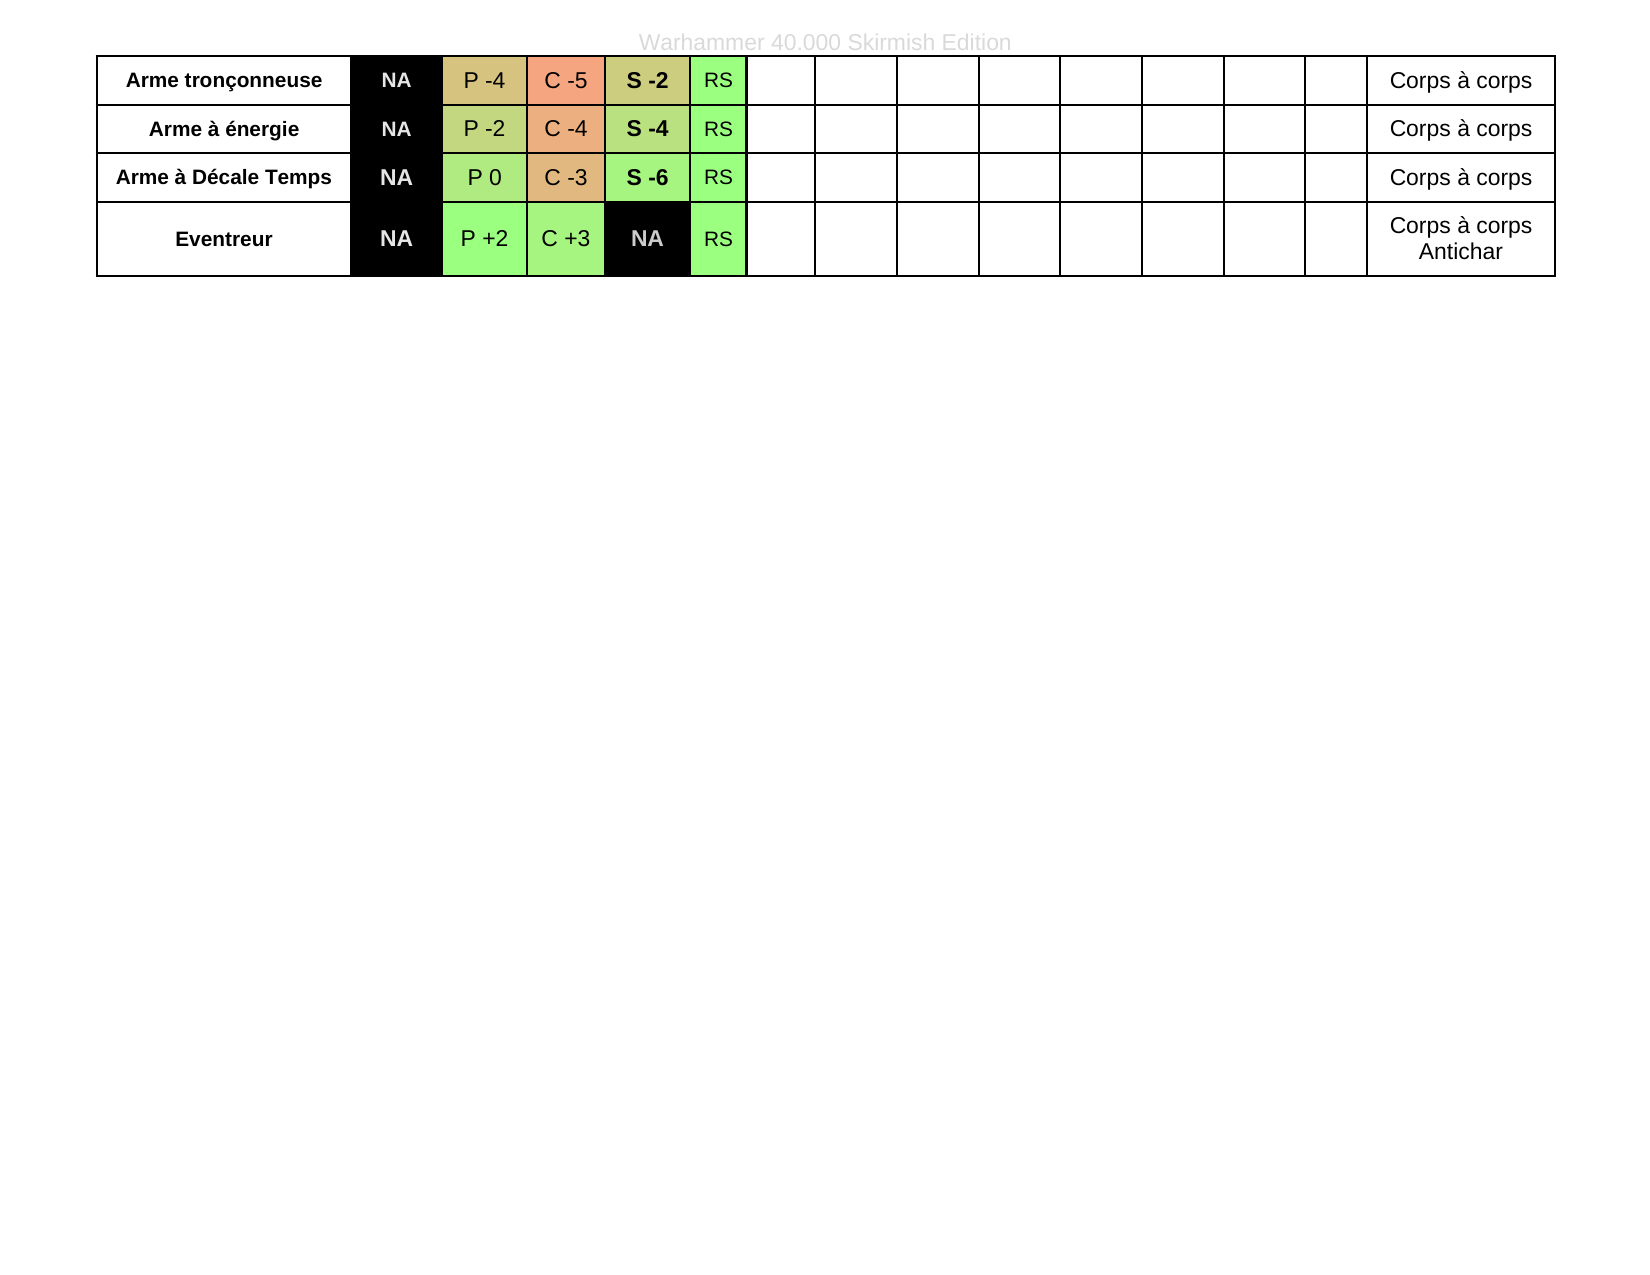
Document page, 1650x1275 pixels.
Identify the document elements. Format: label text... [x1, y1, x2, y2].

table_cell [1143, 154, 1223, 201]
table_cell NA [352, 154, 441, 201]
table_cell [1306, 154, 1366, 201]
table_cell [980, 203, 1059, 275]
table_cell [816, 57, 896, 104]
table_cell Corps à corps [1368, 106, 1554, 152]
table_cell Arme tronçonneuse [98, 57, 350, 104]
table_cell Arme à Décale Temps [98, 154, 350, 201]
table_cell Corps à corps [1368, 154, 1554, 201]
table_cell [748, 154, 814, 201]
table_cell [980, 57, 1059, 104]
table_cell [748, 57, 814, 104]
table_cell P +2 [443, 203, 526, 275]
table_cell RS [691, 154, 745, 201]
table_cell [1061, 203, 1141, 275]
table_cell [898, 203, 978, 275]
table_cell P -4 [443, 57, 526, 104]
table_cell [980, 154, 1059, 201]
table_cell RS [691, 203, 745, 275]
table_cell [1225, 203, 1304, 275]
table_cell [1143, 106, 1223, 152]
table_cell [816, 203, 896, 275]
table_cell RS [691, 106, 745, 152]
table_cell [816, 106, 896, 152]
table_cell Corps à corps Antichar [1368, 203, 1554, 275]
table_cell [1306, 106, 1366, 152]
table_cell [898, 106, 978, 152]
table_cell NA [352, 106, 441, 152]
table_cell S -2 [606, 57, 689, 104]
table_cell Arme à énergie [98, 106, 350, 152]
table_cell [980, 106, 1059, 152]
table_cell [1306, 57, 1366, 104]
table_cell [1225, 57, 1304, 104]
table_cell Eventreur [98, 203, 350, 275]
table_cell S -6 [606, 154, 689, 201]
table_cell S -4 [606, 106, 689, 152]
table_cell [816, 154, 896, 201]
table_cell RS [691, 57, 745, 104]
table_cell [1225, 154, 1304, 201]
table_cell [1061, 57, 1141, 104]
table_cell [1061, 106, 1141, 152]
table_cell Corps à corps [1368, 57, 1554, 104]
table_cell NA [352, 203, 441, 275]
table_cell [748, 203, 814, 275]
table_cell [748, 106, 814, 152]
table_cell [898, 154, 978, 201]
table_cell [1143, 203, 1223, 275]
table_cell [1061, 154, 1141, 201]
table_cell C -5 [528, 57, 604, 104]
table_cell C -3 [528, 154, 604, 201]
table_cell NA [606, 203, 689, 275]
table_cell C -4 [528, 106, 604, 152]
table_cell [898, 57, 978, 104]
table_cell P -2 [443, 106, 526, 152]
table_cell [1143, 57, 1223, 104]
table_cell C +3 [528, 203, 604, 275]
table_cell NA [352, 57, 441, 104]
table_cell [1306, 203, 1366, 275]
table_cell P 0 [443, 154, 526, 201]
table_cell [1225, 106, 1304, 152]
